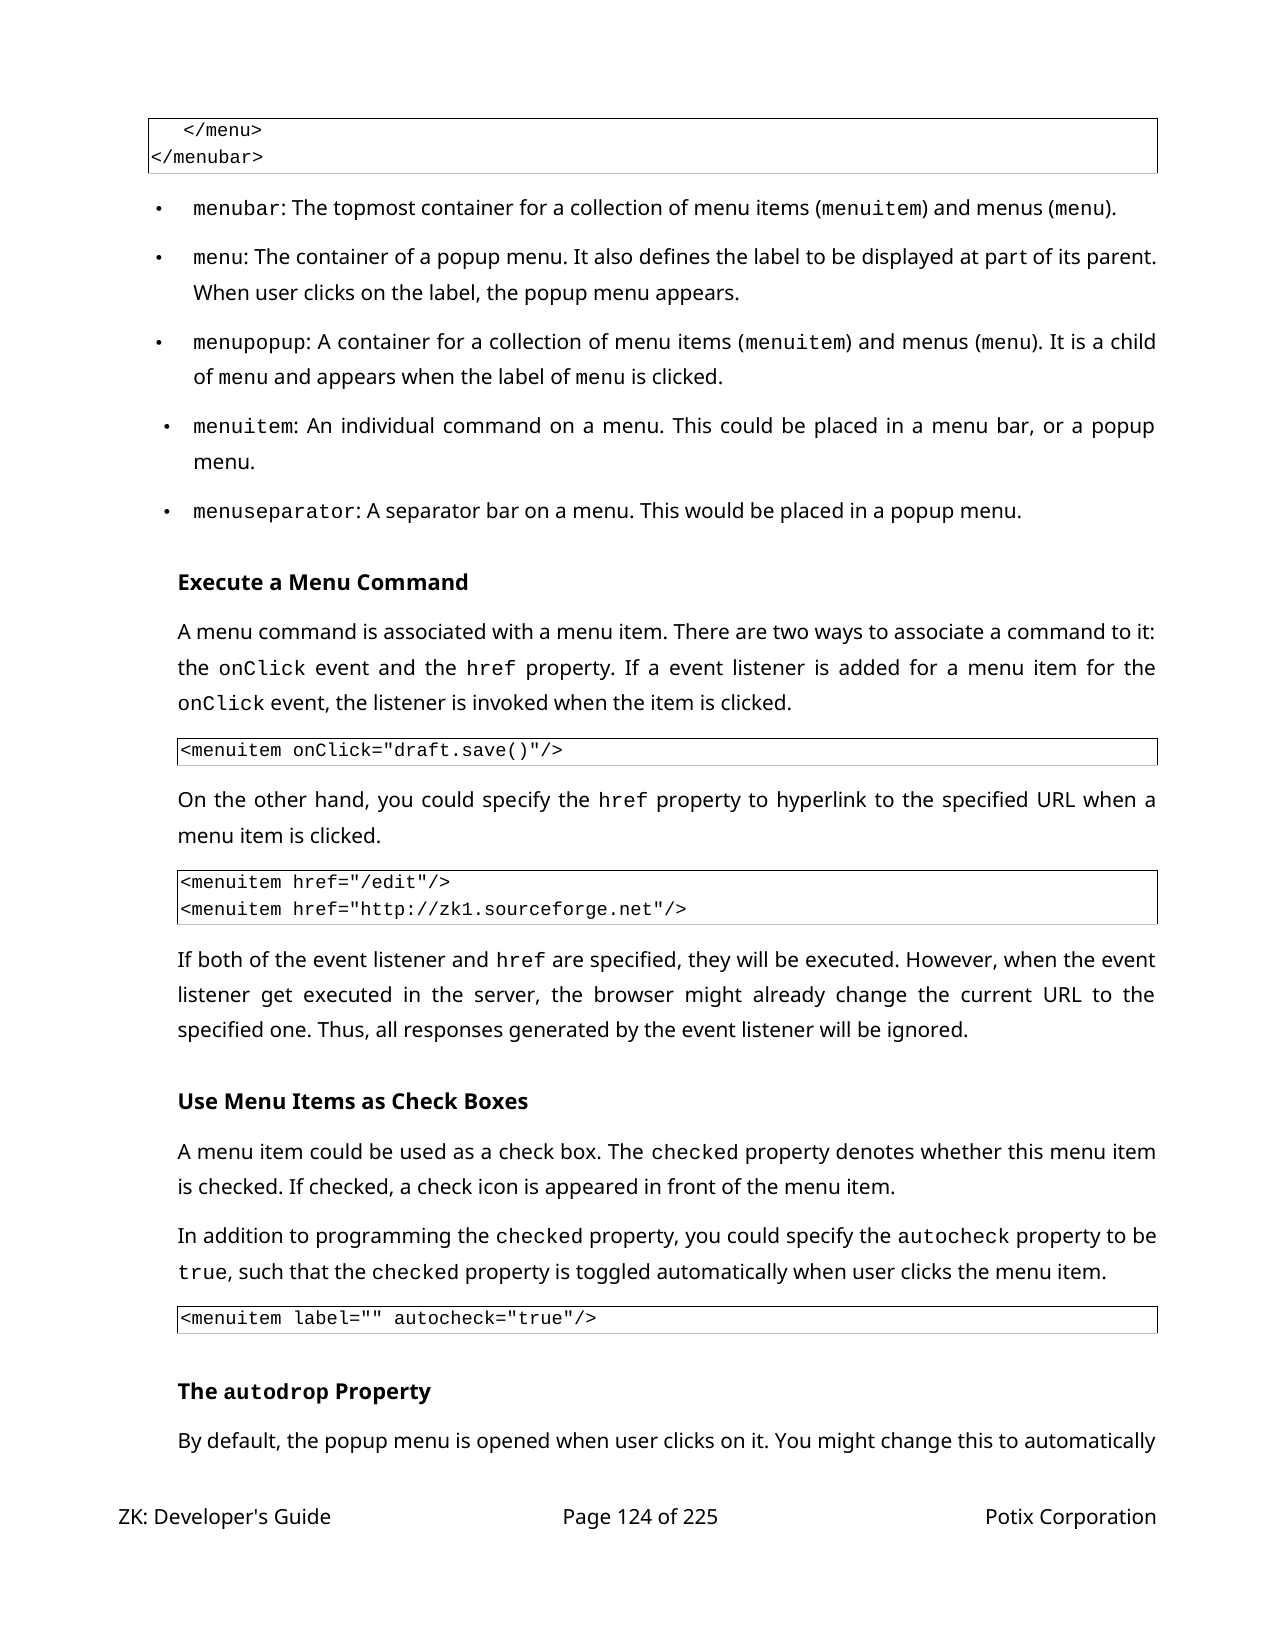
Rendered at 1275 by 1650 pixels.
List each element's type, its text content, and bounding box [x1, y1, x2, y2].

text A menu command is associated with a menu item. There are two ways to associate a command to it: the onClick event and the href property. If a event listener is added for a menu item for the onClick event, the listener is invoked when the item is clicked. [177, 617, 1157, 717]
text A menu item could be used as a check box. The checked property denotes whether this menu item is checked. If checked, a check icon is appeared in front of the menu item. [177, 1137, 1157, 1201]
list menu: The container of a popup menu. It also defines the label to be displayed at part of its parent. When user clicks on the label, the popup menu appears. [156, 242, 1157, 306]
text In addition to programming the checked property, you could specify the autocheck property to be true, such that the checked property is toggled automatically when user clicks the menu item. [177, 1221, 1157, 1285]
list menuitem: An individual command on a menu. This could be placed in a menu bar, or a popup menu. [164, 411, 1157, 475]
text By default, the popup menu is opened when user clicks on it. You might change this to automatically [177, 1426, 1157, 1455]
list menuseparator: A separator bar on a menu. This would be placed in a popup menu. [164, 496, 1157, 524]
text <menuitem href="/edit"/> [178, 871, 1157, 894]
subtitle Execute a Menu Command [177, 567, 1157, 597]
subtitle The autodrop Property [177, 1376, 1157, 1406]
subtitle Use Menu Items as Check Boxes [177, 1086, 1157, 1116]
text </menubar> [149, 145, 1157, 173]
text <menuitem href="http://zk1.sourceforge.net"/> [178, 897, 1157, 924]
text If both of the event listener and href are specified, they will be executed. However, when the event listener get executed in the server, the browser might already change the current URL to the specified one. Thus, all responses generated by the event listener will be ignored. [177, 945, 1157, 1044]
list menubar: The topmost container for a collection of menu items (menuitem) and menus (menu). [156, 193, 1157, 222]
text </menu> [149, 119, 1157, 142]
text On the other hand, you could specify the href property to hyperlink to the specified URL when a menu item is clicked. [177, 785, 1157, 849]
text <menuitem label="" autocheck="true"/> [178, 1307, 1157, 1333]
text <menuitem onClick="draft.save()"/> [178, 739, 1157, 765]
list menupopup: A container for a collection of menu items (menuitem) and menus (menu). It is a child of menu and appears when the label of menu is clicked. [156, 327, 1157, 391]
